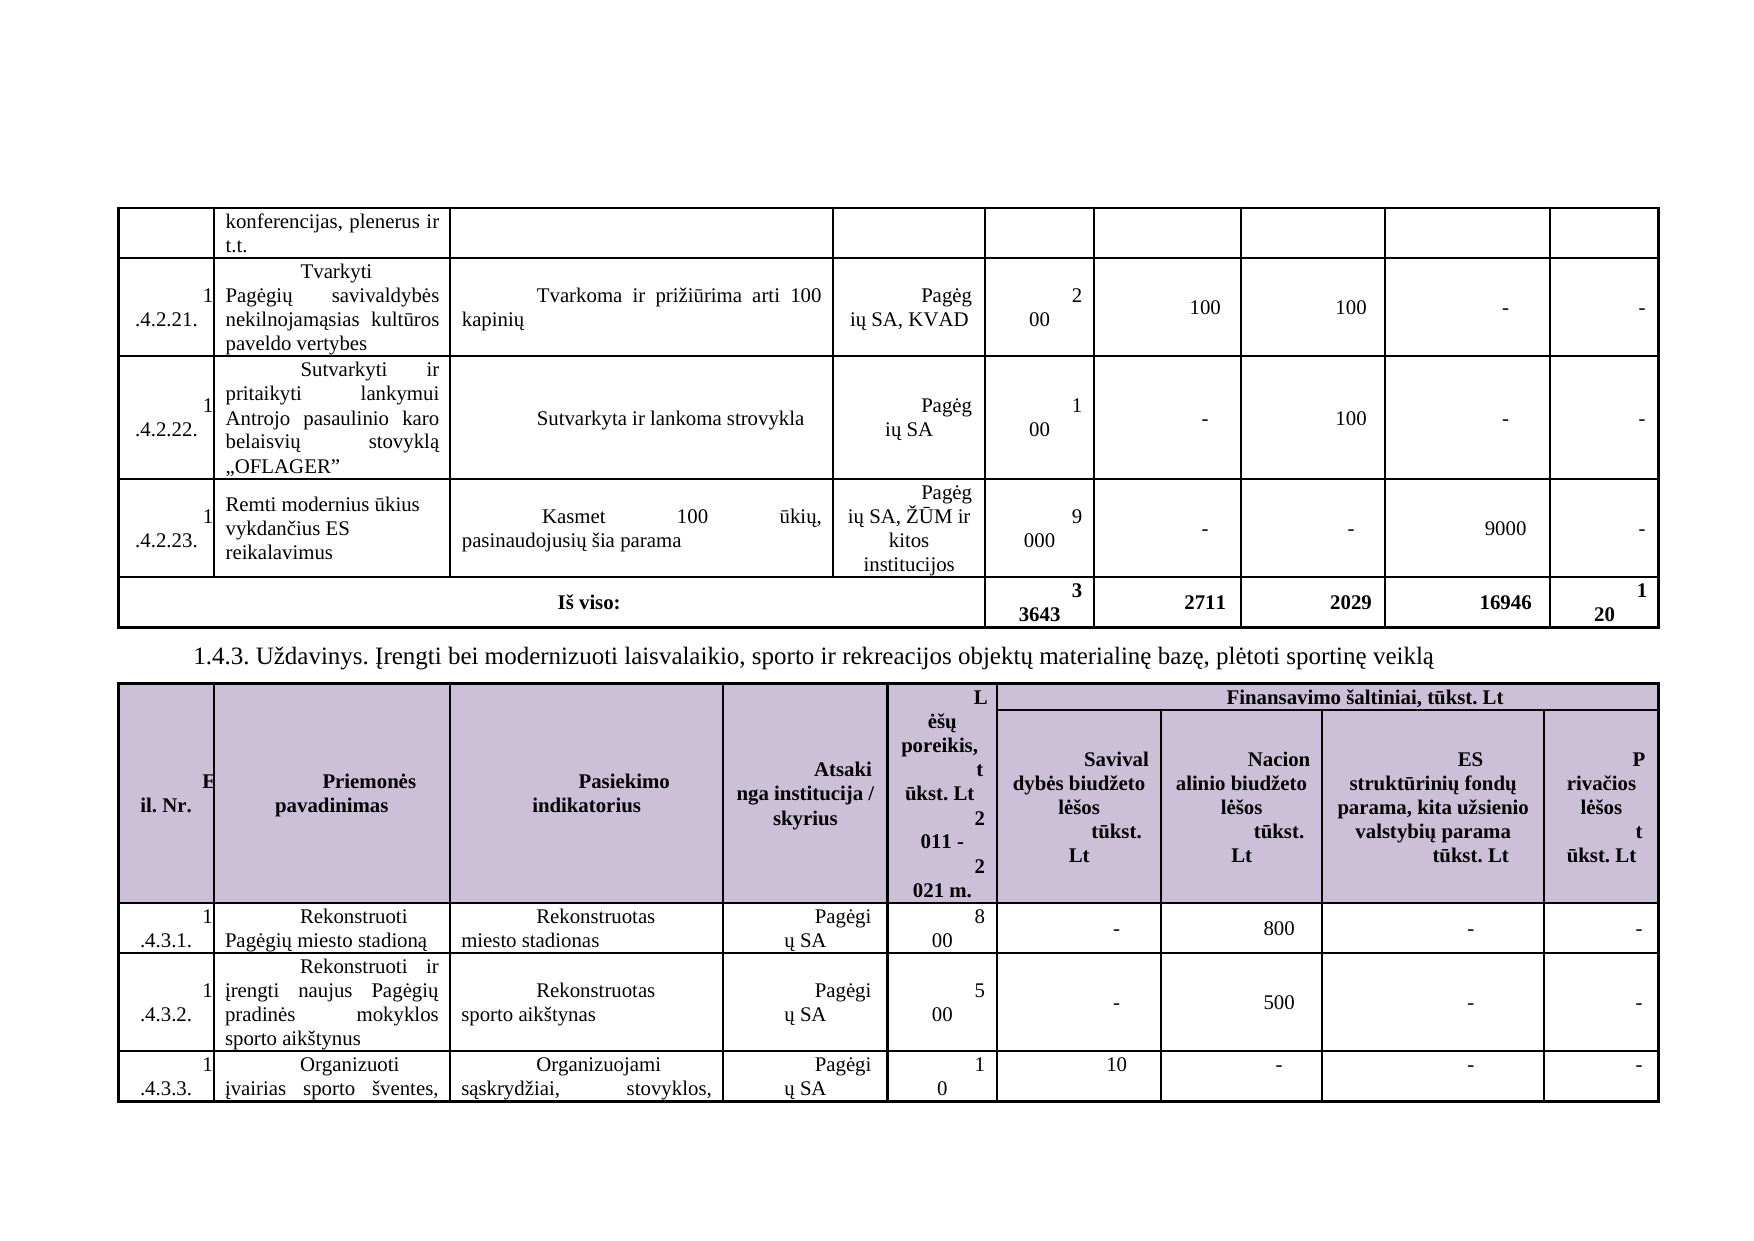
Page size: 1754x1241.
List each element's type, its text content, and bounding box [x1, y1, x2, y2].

table_cell - [1386, 259, 1549, 355]
table_cell - [1386, 357, 1549, 478]
table_cell Kasmet 100 ūkių, pasinaudojusių šia parama [451, 480, 832, 576]
table_cell Savivaldybės biudžeto lėšos tūkst. Lt [998, 711, 1160, 902]
table_header Pasiekimo indikatorius [451, 685, 722, 902]
table_cell 10 [889, 1052, 996, 1100]
table_cell 800 [1162, 904, 1321, 952]
table_cell 100 [1242, 357, 1384, 478]
table_cell Rekonstruoti ir įrengti naujus Pagėgių pradinės mokyklos sporto aikštynus [215, 954, 449, 1050]
table_cell - [1323, 1052, 1543, 1100]
table_cell 1.4.2.22. [120, 357, 213, 478]
table_cell 120 [1551, 578, 1657, 626]
table_cell [451, 209, 832, 257]
table_cell 100 [986, 357, 1093, 478]
table_cell 33643 [986, 578, 1093, 626]
table_cell Pagėgių SA [724, 954, 886, 1050]
table_cell - [1242, 480, 1384, 576]
text 1.4.3. Uždavinys. Įrengti bei modernizuoti laisvalaikio, sporto ir rekreacijos objektų materialinę bazę, plėtoti sportinę veiklą [118, 641, 1636, 670]
table_cell - [1545, 1052, 1657, 1100]
table_cell Privačios lėšos tūkst. Lt [1545, 711, 1657, 902]
table_cell 100 [1242, 259, 1384, 355]
table_cell 1.4.3.3. [120, 1052, 213, 1100]
table_cell [986, 209, 1093, 257]
table_cell Sutvarkyta ir lankoma strovykla [451, 357, 832, 478]
table_cell - [1545, 904, 1657, 952]
table_cell [1095, 209, 1240, 257]
table_cell - [1551, 480, 1657, 576]
table_cell - [1551, 259, 1657, 355]
table_cell Tvarkoma ir prižiūrima arti 100 kapinių [451, 259, 832, 355]
table_cell - [1545, 954, 1657, 1050]
table_cell 9000 [1386, 480, 1549, 576]
table_header Priemonės pavadinimas [215, 685, 449, 902]
table_cell Pagėgių SA [724, 1052, 886, 1100]
table_cell - [998, 954, 1160, 1050]
table_cell Pagėgių SA, ŽŪM ir kitos institucijos [834, 480, 984, 576]
table_cell - [1323, 954, 1543, 1050]
table_cell - [1162, 1052, 1321, 1100]
table_cell Pagėgių SA [724, 904, 886, 952]
table_cell - [998, 904, 1160, 952]
table_cell Rekonstruotas miesto stadionas [451, 904, 722, 952]
table_cell - [1551, 209, 1657, 257]
table_cell 2711 [1095, 578, 1240, 626]
table_cell Sutvarkyti ir pritaikyti lankymui Antrojo pasaulinio karo belaisvių stovyklą „OFLAGER” [215, 357, 449, 478]
table_cell 200 [986, 259, 1093, 355]
table_cell 800 [889, 904, 996, 952]
table_header Atsakinga institucija / skyrius [724, 685, 886, 902]
table_cell Organizuoti įvairias sporto šventes, [215, 1052, 449, 1100]
table_cell [1386, 209, 1549, 257]
table_cell 16946 [1386, 578, 1549, 626]
table_cell Iš viso: [120, 578, 984, 626]
table_cell 1.4.3.1. [120, 904, 213, 952]
table_cell Pagėgių SA, KVAD [834, 259, 984, 355]
table_cell Organizuojami sąskrydžiai, stovyklos, [451, 1052, 722, 1100]
table_cell 2029 [1242, 578, 1384, 626]
table_cell [834, 209, 984, 257]
table_cell Rekonstruoti Pagėgių miesto stadioną [215, 904, 449, 952]
table_cell Rekonstruotas sporto aikštynas [451, 954, 722, 1050]
table_cell 100 [1095, 259, 1240, 355]
table_cell 500 [1162, 954, 1321, 1050]
table_cell 1.4.3.2. [120, 954, 213, 1050]
table_cell - [1551, 357, 1657, 478]
table_cell 9000 [986, 480, 1093, 576]
table_cell [120, 209, 213, 257]
table_cell 500 [889, 954, 996, 1050]
table_cell - [1095, 480, 1240, 576]
table_cell 10 [998, 1052, 1160, 1100]
table_cell - [1095, 357, 1240, 478]
table_cell konferencijas, plenerus ir t.t. [215, 209, 449, 257]
table_cell Remti modernius ūkius vykdančius ES reikalavimus [215, 480, 449, 576]
table_cell - [1323, 904, 1543, 952]
table_header Eil. Nr. [120, 685, 213, 902]
table_cell [1242, 209, 1384, 257]
table_cell Tvarkyti Pagėgių savivaldybės nekilnojamąsias kultūros paveldo vertybes [215, 259, 449, 355]
table_cell ES struktūrinių fondų parama, kita užsienio valstybių parama tūkst. Lt [1323, 711, 1543, 902]
table_header Finansavimo šaltiniai, tūkst. Lt [998, 685, 1657, 709]
table_cell Nacionalinio biudžeto lėšos tūkst. Lt [1162, 711, 1321, 902]
table_cell Pagėgių SA [834, 357, 984, 478]
table_cell 1.4.2.21. [120, 259, 213, 355]
table_cell 1.4.2.23. [120, 480, 213, 576]
table_header Lėšų poreikis, tūkst. Lt 2011 - 2021 m. [889, 685, 996, 902]
